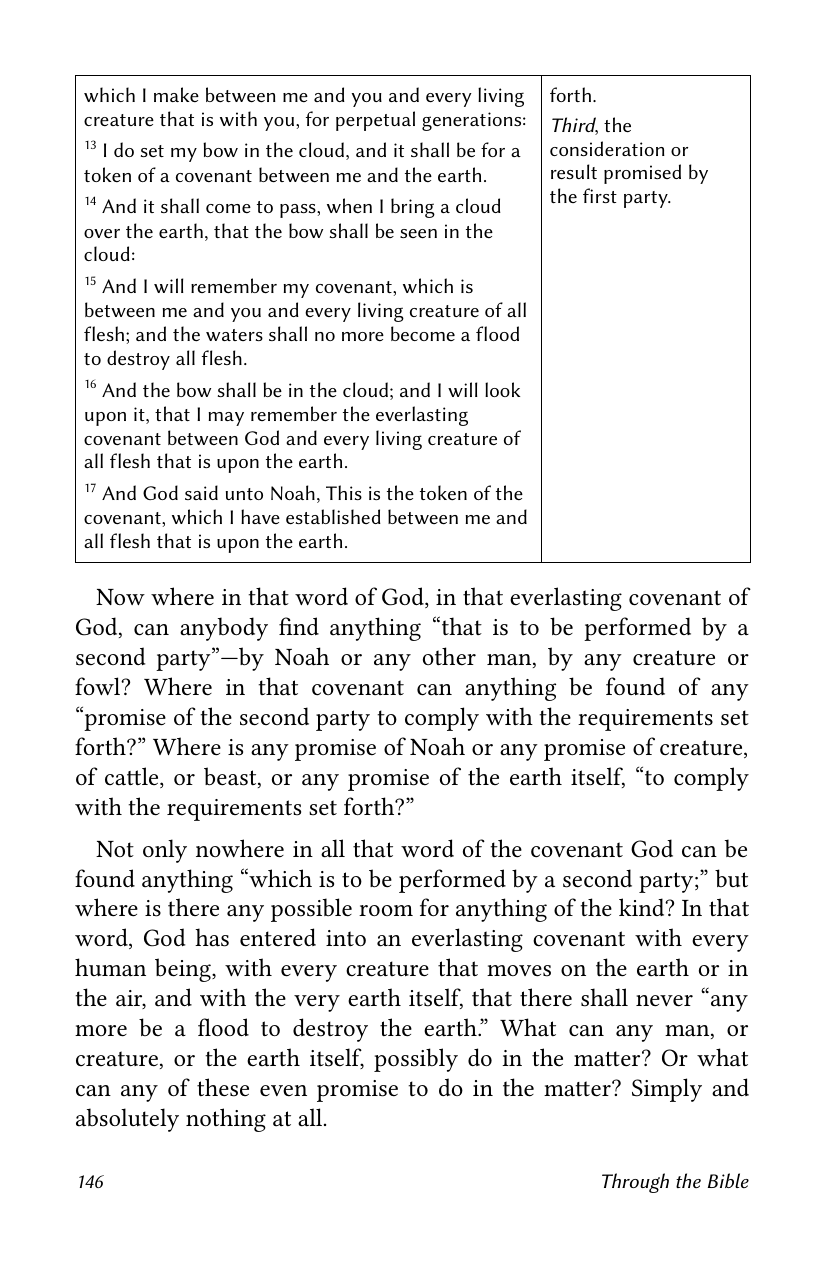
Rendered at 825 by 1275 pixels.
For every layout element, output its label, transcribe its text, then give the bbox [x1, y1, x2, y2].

text Now where in that word of God, in that everlasting covenant of God, can anybody find anything “that is to be performed by a second party”—by Noah or any other man, by any creature or fowl? Where in that covenant can anything be found of any “promise of the second party to comply with the requirements set forth?” Where is any promise of Noah or any promise of creature, of cattle, or beast, or any promise of the earth itself, “to comply with the requirements set forth?” [75, 583, 750, 821]
table_cell forth. Third, the consideration or result promised by the first party. [542, 76, 750, 562]
text Not only nowhere in all that word of the covenant God can be found anything “which is to be performed by a second party;” but where is there any possible room for anything of the kind? In that word, God has entered into an everlasting covenant with every human being, with every creature that moves on the earth or in the air, and with the very earth itself, that there shall never “any more be a flood to destroy the earth.” What can any man, or creature, or the earth itself, possibly do in the matter? Or what can any of these even promise to do in the matter? Simply and absolutely nothing at all. [75, 835, 750, 1132]
table_cell which I make between me and you and every living creature that is with you, for perpetual generations: 13 I do set my bow in the cloud, and it shall be for a token of a covenant between me and the earth. 14 And it shall come to pass, when I bring a cloud over the earth, that the bow shall be seen in the cloud: 15 And I will remember my covenant, which is between me and you and every living creature of all flesh; and the waters shall no more become a flood to destroy all flesh. 16 And the bow shall be in the cloud; and I will look upon it, that I may remember the everlasting covenant between God and every living creature of all flesh that is upon the earth. 17 And God said unto Noah, This is the token of the covenant, which I have established between me and all flesh that is upon the earth. [76, 76, 541, 562]
